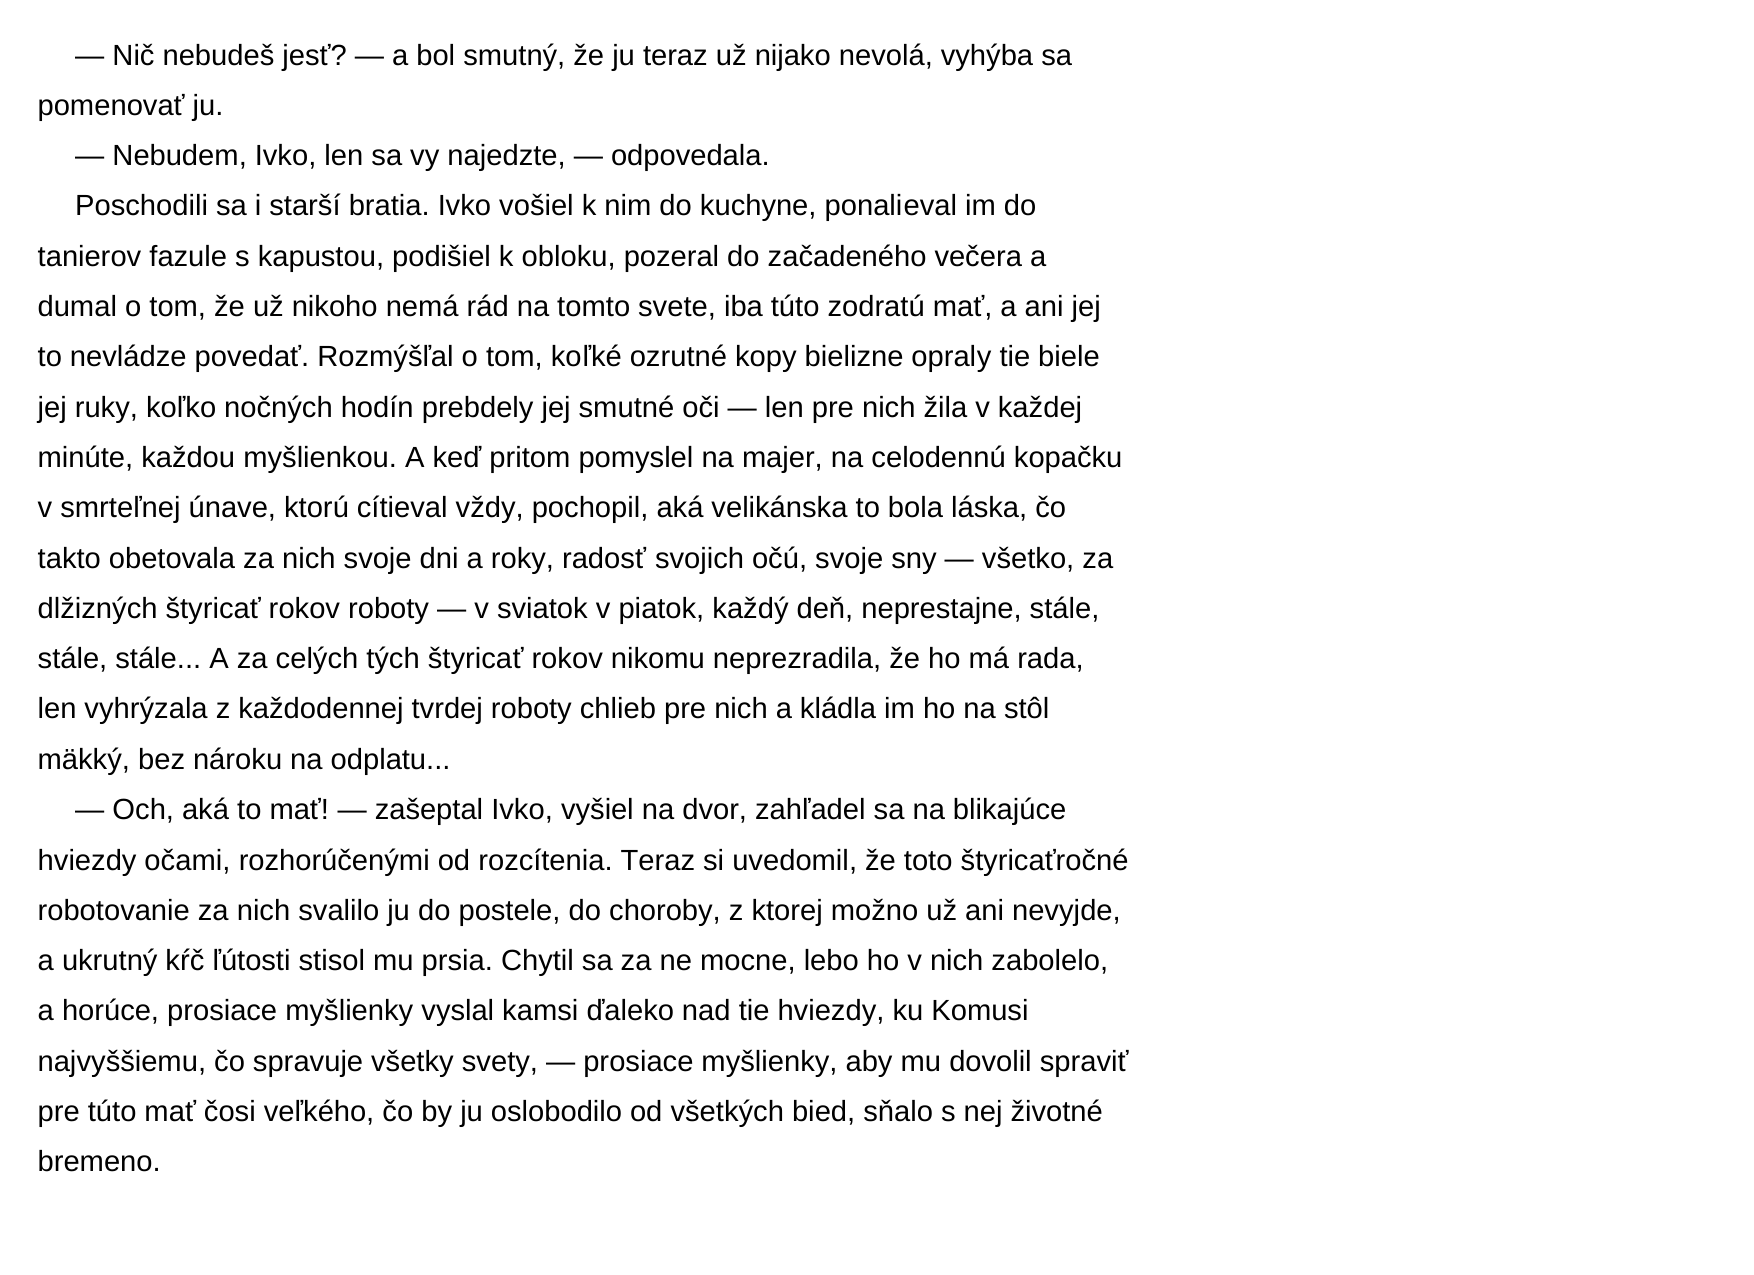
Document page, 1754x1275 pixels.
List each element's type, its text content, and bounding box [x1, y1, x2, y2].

text Poschodili sa i starší bratia. Ivko vošiel k nim do kuchyne, ponalieval im do tanierov fazule s kapustou, podišiel k obloku, pozeral do začadeného večera a dumal o tom, že už nikoho nemá rád na tomto svete, iba túto zodratú mať, a ani jej to nevládze povedať. Rozmýšľal o tom, koľké ozrutné kopy bielizne opraly tie biele jej ruky, koľko nočných hodín prebdely jej smutné oči — len pre nich žila v každej minúte, každou myšlienkou. A keď pritom pomyslel na majer, na celodennú kopačku v smrteľnej únave, ktorú cítieval vždy, pochopil, aká velikánska to bola láska, čo takto obetovala za nich svoje dni a roky, radosť svojich očú, svoje sny — všetko, za dlžizných štyricať rokov roboty — v sviatok v piatok, každý deň, neprestajne, stále, stále, stále... A za celých tých štyricať rokov nikomu neprezradila, že ho má rada, len vyhrýzala z každodennej tvrdej roboty chlieb pre nich a kládla im ho na stôl mäkký, bez nároku na odplatu... [37, 188, 1130, 775]
text — Och, aká to mať! — zašeptal Ivko, vyšiel na dvor, zahľadel sa na blikajúce hviezdy očami, rozhorúčenými od rozcítenia. Teraz si uvedomil, že toto štyricaťročné robotovanie za nich svalilo ju do postele, do choroby, z ktorej možno už ani nevyjde, a ukrutný kŕč ľútosti stisol mu prsia. Chytil sa za ne mocne, lebo ho v nich zabolelo, a horúce, prosiace myšlienky vyslal kamsi ďaleko nad tie hviezdy, ku Komusi najvyššiemu, čo spravuje všetky svety, — prosiace myšlienky, aby mu dovolil spraviť pre túto mať čosi veľkého, čo by ju oslobodilo od všetkých bied, sňalo s nej životné bremeno. [37, 792, 1130, 1178]
text — Nič nebudeš jesť? — a bol smutný, že ju teraz už nijako nevolá, vyhýba sa pomenovať ju. [37, 37, 1130, 121]
text — Nebudem, Ivko, len sa vy najedzte, — odpovedala. [37, 138, 1130, 172]
